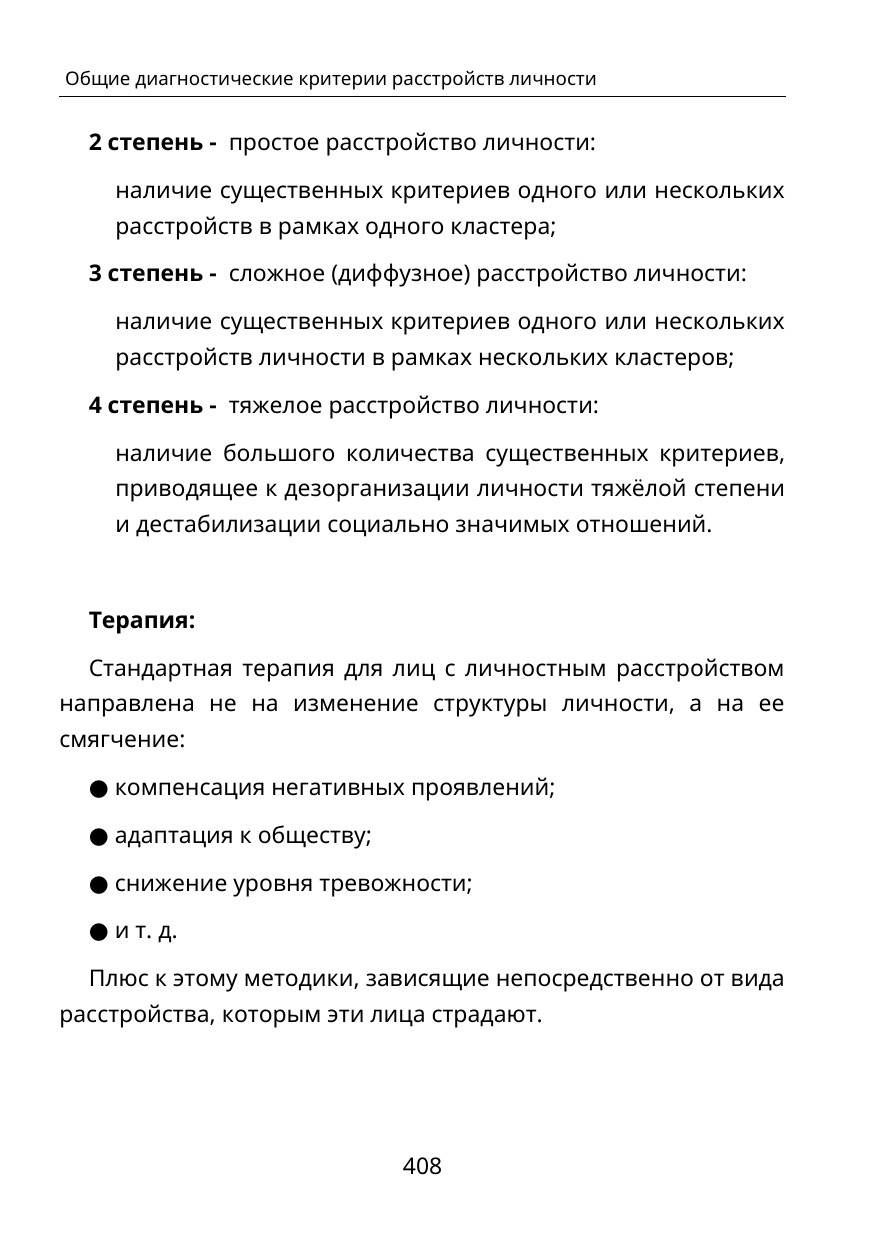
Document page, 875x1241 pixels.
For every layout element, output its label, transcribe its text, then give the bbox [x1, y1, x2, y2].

list снижение уровня тревожности; [88, 866, 786, 898]
list простое расстройство личности: [88, 126, 786, 157]
list и т. д. [88, 914, 786, 945]
list сложное (диффузное) расстройство личности: [88, 257, 786, 289]
list компенсация негативных проявлений; [88, 771, 786, 802]
text Плюс к этому методики, зависящие непосредственно от вида расстройства, которым эти лица страдают. [59, 962, 786, 1029]
list адаптация к обществу; [88, 819, 786, 850]
text Стандартная терапия для лиц с личностным расстройством направлена не на изменение структуры личности, а на ее смягчение: [59, 651, 786, 754]
list наличие существенных критериев одного или нескольких расстройств личности в рамках нескольких кластеров; [88, 305, 786, 372]
text Терапия: [59, 604, 786, 635]
list тяжелое расстройство личности: [88, 389, 786, 420]
list наличие большого количества существенных критериев, приводящее к дезорганизации личности тяжёлой степени и дестабилизации социально значимых отношений. [88, 436, 786, 539]
list наличие существенных критериев одного или нескольких расстройств в рамках одного кластера; [88, 174, 786, 241]
